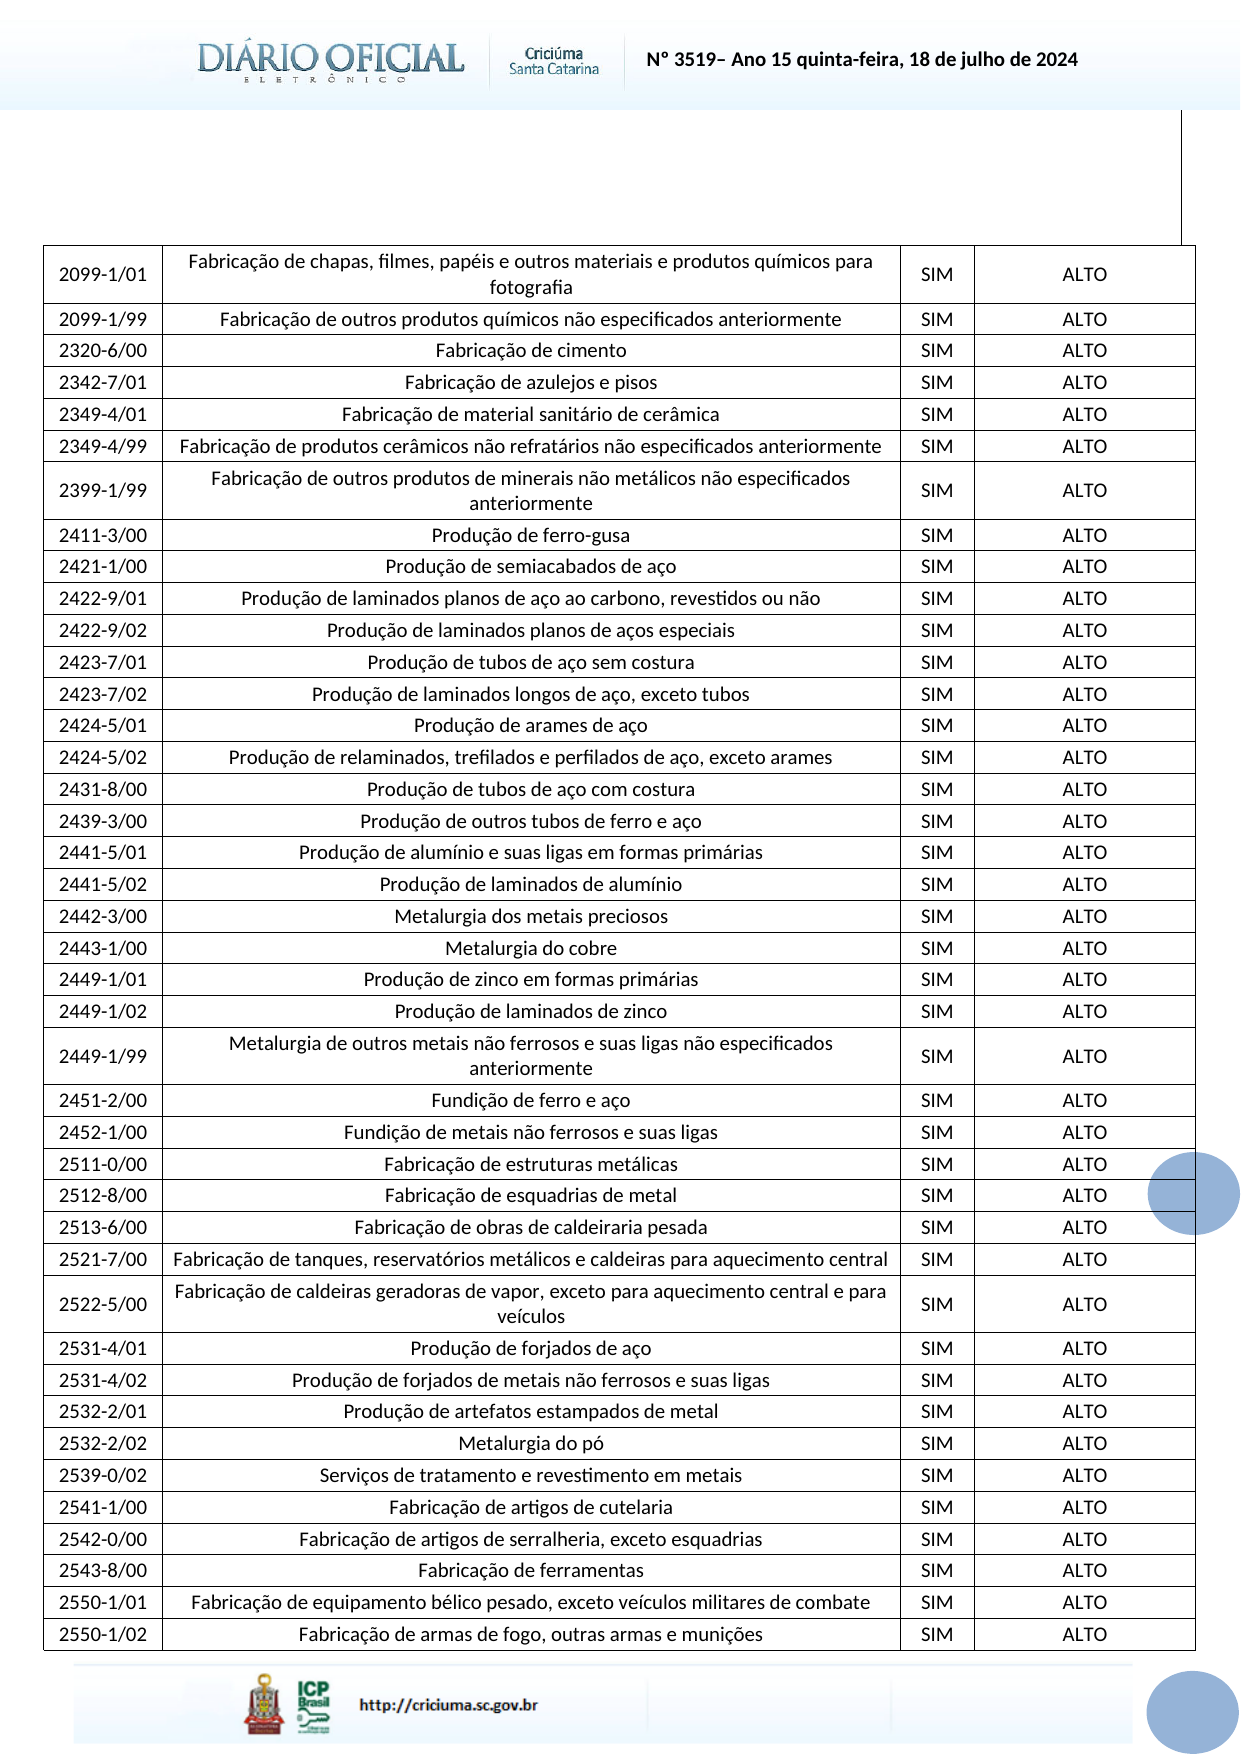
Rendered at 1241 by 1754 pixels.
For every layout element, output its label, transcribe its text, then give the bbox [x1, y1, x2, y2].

table_cell Produção de semiacabados de aço [163, 551, 900, 582]
table_cell SIM [901, 583, 974, 614]
table_cell ALTO [975, 615, 1195, 646]
table_cell Fabricação de cimento [163, 335, 900, 366]
table_cell Metalurgia de outros metais não ferrosos e suas ligas não especificados anteriormente [163, 1028, 900, 1084]
table_cell SIM [901, 1619, 974, 1649]
table_cell SIM [901, 1396, 974, 1427]
table_cell Produção de zinco em formas primárias [163, 964, 900, 995]
table_cell 2424-5/02 [44, 742, 162, 773]
table_cell SIM [901, 742, 974, 773]
table_cell ALTO [975, 1028, 1195, 1084]
table_cell SIM [901, 1085, 974, 1116]
table_cell ALTO [975, 1365, 1195, 1395]
table_cell ALTO [975, 1180, 1151, 1211]
table_cell 2441-5/01 [44, 837, 162, 868]
table_cell ALTO [975, 1212, 1195, 1243]
table_cell SIM [901, 462, 974, 518]
table_cell ALTO [975, 367, 1195, 398]
table_cell SIM [901, 1117, 974, 1147]
table_cell Fabricação de armas de fogo, outras armas e munições [163, 1619, 900, 1649]
table_cell 2320-6/00 [44, 335, 162, 366]
table_cell 2532-2/02 [44, 1428, 162, 1459]
table_cell Metalurgia do cobre [163, 933, 900, 963]
table_cell Fabricação de obras de caldeiraria pesada [163, 1212, 900, 1243]
table_cell SIM [901, 996, 974, 1027]
table_cell ALTO [975, 246, 1195, 302]
table_cell 2422-9/02 [44, 615, 162, 646]
table_cell 2550-1/01 [44, 1587, 162, 1618]
table_cell Serviços de tratamento e revestimento em metais [163, 1460, 900, 1491]
table_cell SIM [901, 1149, 974, 1179]
table_cell SIM [901, 710, 974, 741]
table_cell SIM [901, 551, 974, 582]
table_cell ALTO [975, 520, 1195, 550]
table_cell SIM [901, 615, 974, 646]
table_cell 2421-1/00 [44, 551, 162, 582]
table_cell SIM [901, 964, 974, 995]
table_cell 2541-1/00 [44, 1492, 162, 1522]
table_cell Produção de ferro-gusa [163, 520, 900, 550]
table_cell SIM [901, 805, 974, 836]
table_cell SIM [901, 837, 974, 868]
table_cell ALTO [975, 431, 1195, 461]
table_cell SIM [901, 1524, 974, 1554]
table_cell Produção de forjados de aço [163, 1333, 900, 1363]
table_cell Produção de relaminados, trefilados e perfilados de aço, exceto arames [163, 742, 900, 773]
table_cell 2399-1/99 [44, 462, 162, 518]
table_cell 2443-1/00 [44, 933, 162, 963]
table_cell SIM [901, 1244, 974, 1274]
table_cell 2423-7/02 [44, 678, 162, 709]
table_cell ALTO [975, 678, 1195, 709]
table_cell Fabricação de artigos de serralheria, exceto esquadrias [163, 1524, 900, 1554]
table_cell 2342-7/01 [44, 367, 162, 398]
table_cell 2532-2/01 [44, 1396, 162, 1427]
table_cell 2550-1/02 [44, 1619, 162, 1649]
table_cell Fabricação de tanques, reservatórios metálicos e caldeiras para aquecimento central [163, 1244, 900, 1274]
table_cell SIM [901, 1492, 974, 1522]
table_cell Produção de tubos de aço com costura [163, 774, 900, 804]
table_cell ALTO [975, 710, 1195, 741]
table_cell 2449-1/02 [44, 996, 162, 1027]
table_cell 2511-0/00 [44, 1149, 162, 1179]
table_cell ALTO [975, 1396, 1195, 1427]
table_cell 2449-1/99 [44, 1028, 162, 1084]
table_cell ALTO [975, 647, 1195, 677]
table_cell Fundição de ferro e aço [163, 1085, 900, 1116]
table_cell ALTO [975, 1149, 1195, 1179]
table_cell 2099-1/01 [44, 246, 162, 302]
table_cell SIM [901, 1555, 974, 1586]
table_cell ALTO [975, 901, 1195, 931]
table_cell ALTO [975, 335, 1195, 366]
table_cell Fabricação de caldeiras geradoras de vapor, exceto para aquecimento central e para veículos [163, 1276, 900, 1332]
table_cell 2522-5/00 [44, 1276, 162, 1332]
table_cell Produção de arames de aço [163, 710, 900, 741]
table_cell Produção de alumínio e suas ligas em formas primárias [163, 837, 900, 868]
table_cell 2422-9/01 [44, 583, 162, 614]
table_cell ALTO [975, 1333, 1195, 1363]
table_cell Produção de laminados longos de aço, exceto tubos [163, 678, 900, 709]
table_cell Produção de forjados de metais não ferrosos e suas ligas [163, 1365, 900, 1395]
table_cell SIM [901, 869, 974, 900]
table_cell SIM [901, 1587, 974, 1618]
table_cell ALTO [975, 462, 1195, 518]
table_cell ALTO [975, 1619, 1195, 1649]
table_cell ALTO [975, 774, 1195, 804]
table_cell Fundição de metais não ferrosos e suas ligas [163, 1117, 900, 1147]
table_cell 2349-4/01 [44, 399, 162, 429]
table_cell Fabricação de produtos cerâmicos não refratários não especificados anteriormente [163, 431, 900, 461]
table_cell ALTO [975, 996, 1195, 1027]
table_cell ALTO [975, 1244, 1195, 1274]
table_cell ALTO [975, 869, 1195, 900]
table_cell ALTO [975, 1276, 1195, 1332]
table_cell SIM [901, 335, 974, 366]
table_cell SIM [901, 367, 974, 398]
table_cell SIM [901, 399, 974, 429]
table_cell ALTO [975, 1117, 1195, 1147]
table_cell ALTO [975, 1460, 1195, 1491]
table_cell Fabricação de outros produtos de minerais não metálicos não especificados anteriormente [163, 462, 900, 518]
table_cell Metalurgia do pó [163, 1428, 900, 1459]
table_cell SIM [901, 1365, 974, 1395]
table_cell Fabricação de outros produtos químicos não especificados anteriormente [163, 304, 900, 334]
table_cell SIM [901, 246, 974, 302]
table_cell 2539-0/02 [44, 1460, 162, 1491]
table_cell ALTO [975, 805, 1195, 836]
table_cell ALTO [975, 742, 1195, 773]
table_cell ALTO [975, 837, 1195, 868]
table_cell SIM [901, 304, 974, 334]
table_cell ALTO [975, 964, 1195, 995]
table_cell Fabricação de artigos de cutelaria [163, 1492, 900, 1522]
table_cell SIM [901, 678, 974, 709]
table_cell Produção de laminados planos de aços especiais [163, 615, 900, 646]
table_cell 2452-1/00 [44, 1117, 162, 1147]
table_cell Fabricação de chapas, filmes, papéis e outros materiais e produtos químicos para fotografia [163, 246, 900, 302]
table_cell SIM [901, 647, 974, 677]
table_cell SIM [901, 1028, 974, 1084]
table_cell ALTO [975, 304, 1195, 334]
table_cell Metalurgia dos metais preciosos [163, 901, 900, 931]
table_cell ALTO [975, 551, 1195, 582]
table_cell SIM [901, 1180, 974, 1211]
table_cell Produção de tubos de aço sem costura [163, 647, 900, 677]
table_cell ALTO [975, 1492, 1195, 1522]
table_cell Fabricação de ferramentas [163, 1555, 900, 1586]
table_cell SIM [901, 933, 974, 963]
table_cell 2521-7/00 [44, 1244, 162, 1274]
table_cell 2349-4/99 [44, 431, 162, 461]
table_cell SIM [901, 774, 974, 804]
table_cell 2449-1/01 [44, 964, 162, 995]
table_cell 2512-8/00 [44, 1180, 162, 1211]
table_cell 2411-3/00 [44, 520, 162, 550]
table_cell Produção de laminados de alumínio [163, 869, 900, 900]
table_cell 2423-7/01 [44, 647, 162, 677]
table_cell Fabricação de esquadrias de metal [163, 1180, 900, 1211]
table_cell 2431-8/00 [44, 774, 162, 804]
table_cell SIM [901, 520, 974, 550]
table_cell Fabricação de azulejos e pisos [163, 367, 900, 398]
table_cell 2451-2/00 [44, 1085, 162, 1116]
table_cell 2442-3/00 [44, 901, 162, 931]
table_cell ALTO [975, 1428, 1195, 1459]
table_cell SIM [901, 901, 974, 931]
table_cell ALTO [975, 399, 1195, 429]
table_cell Fabricação de equipamento bélico pesado, exceto veículos militares de combate [163, 1587, 900, 1618]
table_cell ALTO [975, 1524, 1195, 1554]
table_cell Produção de laminados planos de aço ao carbono, revestidos ou não [163, 583, 900, 614]
table_cell 2531-4/02 [44, 1365, 162, 1395]
table_cell SIM [901, 1212, 974, 1243]
table_cell 2099-1/99 [44, 304, 162, 334]
table_cell SIM [901, 1333, 974, 1363]
table_cell 2424-5/01 [44, 710, 162, 741]
table_cell ALTO [975, 933, 1195, 963]
table_cell ALTO [975, 1085, 1195, 1116]
table_cell 2542-0/00 [44, 1524, 162, 1554]
table_cell ALTO [975, 1587, 1195, 1618]
table_cell Fabricação de material sanitário de cerâmica [163, 399, 900, 429]
table_cell Produção de laminados de zinco [163, 996, 900, 1027]
table_cell SIM [901, 1428, 974, 1459]
table_cell ALTO [975, 583, 1195, 614]
table_cell 2513-6/00 [44, 1212, 162, 1243]
table_cell ALTO [975, 1555, 1195, 1586]
table_cell SIM [901, 1276, 974, 1332]
table_cell 2441-5/02 [44, 869, 162, 900]
table_cell Fabricação de estruturas metálicas [163, 1149, 900, 1179]
table_cell SIM [901, 431, 974, 461]
table_cell 2439-3/00 [44, 805, 162, 836]
table_cell SIM [901, 1460, 974, 1491]
table_cell Produção de artefatos estampados de metal [163, 1396, 900, 1427]
table_cell 2543-8/00 [44, 1555, 162, 1586]
table_cell Produção de outros tubos de ferro e aço [163, 805, 900, 836]
table_cell 2531-4/01 [44, 1333, 162, 1363]
